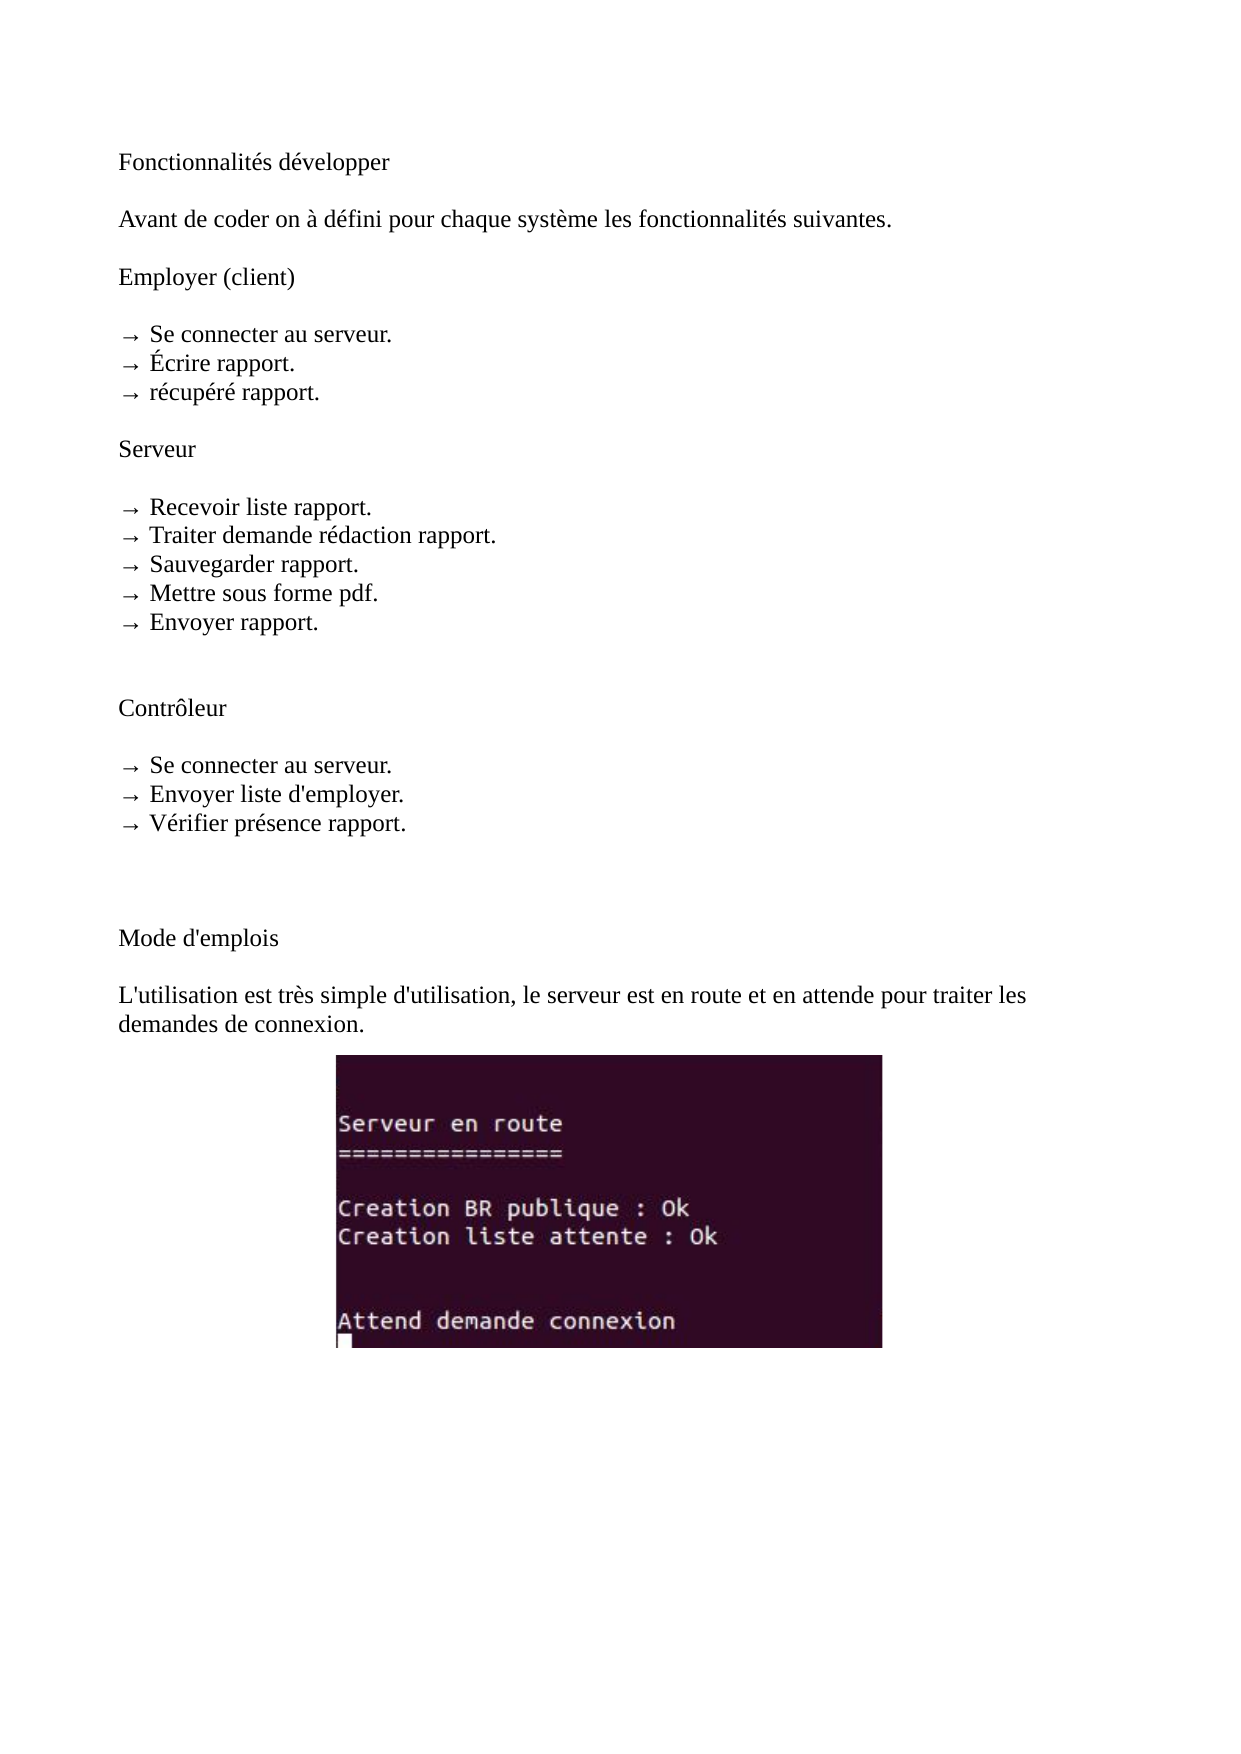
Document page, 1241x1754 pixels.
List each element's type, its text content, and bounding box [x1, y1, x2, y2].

text Avant de coder on à défini pour chaque système les fonctionnalités suivantes. [118, 204, 1122, 233]
text L'utilisation est très simple d'utilisation, le serveur est en route et en attende pour traiter les demandes de connexion. [118, 981, 1122, 1038]
text Employer (client) [118, 262, 1122, 291]
text → Envoyer rapport. [118, 607, 1122, 636]
text → Recevoir liste rapport. [118, 492, 1122, 521]
text → Écrire rapport. [118, 348, 1122, 377]
text → Mettre sous forme pdf. [118, 578, 1122, 607]
text → récupéré rapport. [118, 377, 1122, 406]
text → Vérifier présence rapport. [118, 808, 1122, 837]
text Fonctionnalités développer [118, 147, 1122, 176]
text Mode d'emplois [118, 923, 1122, 952]
text → Sauvegarder rapport. [118, 549, 1122, 578]
text Serveur [118, 434, 1122, 463]
text → Envoyer liste d'employer. [118, 779, 1122, 808]
text Contrôleur [118, 693, 1122, 722]
picture [335, 1055, 883, 1348]
text → Se connecter au serveur. [118, 319, 1122, 348]
text → Traiter demande rédaction rapport. [118, 521, 1122, 549]
text → Se connecter au serveur. [118, 751, 1122, 779]
